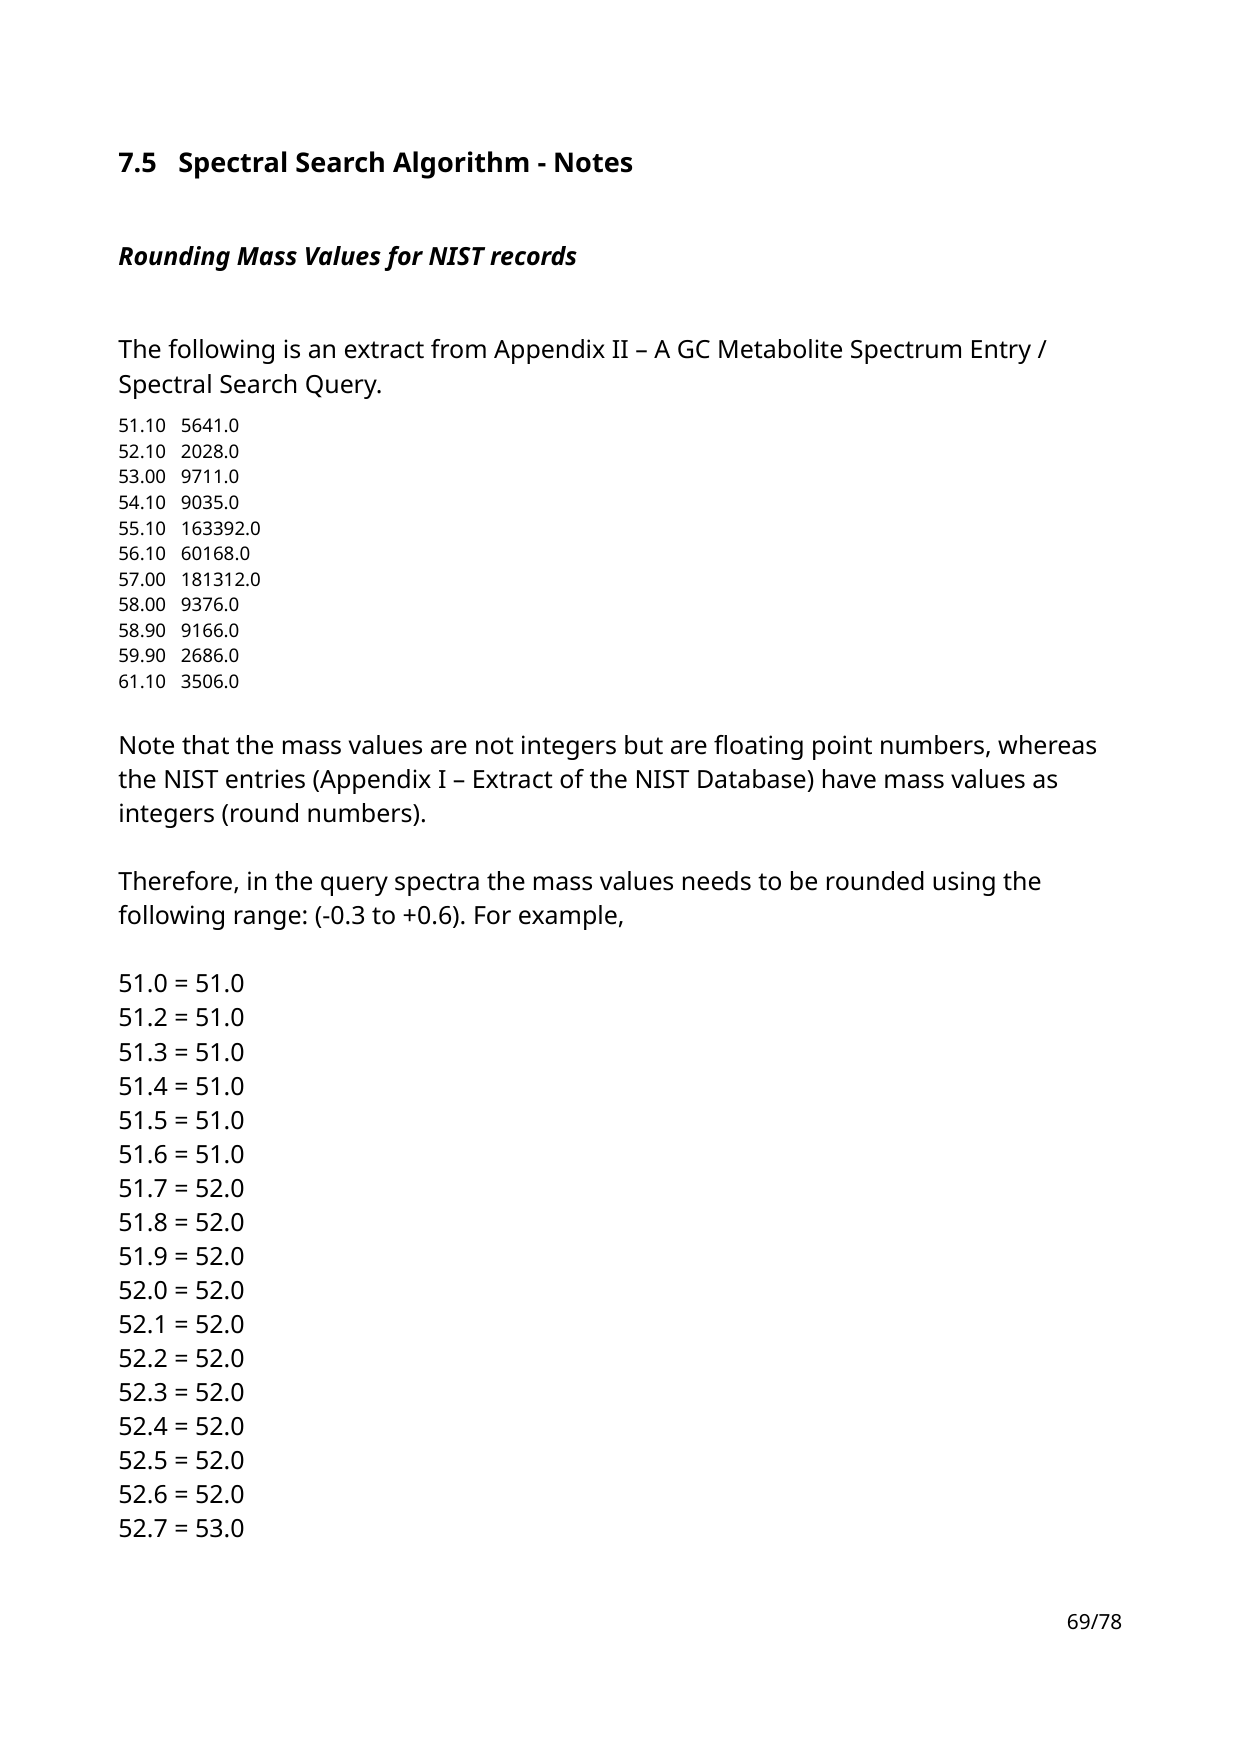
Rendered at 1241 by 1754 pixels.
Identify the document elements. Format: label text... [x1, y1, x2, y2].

text 52.3 = 52.0 [118, 1375, 1122, 1409]
text The following is an extract from Appendix II – A GC Metabolite Spectrum Entry / Spectral Search Query. [118, 332, 1122, 400]
text 52.6 = 52.0 [118, 1477, 1122, 1511]
text 56.10 60168.0 [118, 540, 1122, 566]
text Note that the mass values are not integers but are floating point numbers, whereas the NIST entries (Appendix I – Extract of the NIST Database) have mass values as integers (round numbers). [118, 728, 1122, 830]
text 51.2 = 51.0 [118, 1000, 1122, 1034]
text 57.00 181312.0 [118, 566, 1122, 591]
text 51.8 = 52.0 [118, 1204, 1122, 1238]
text 58.90 9166.0 [118, 617, 1122, 642]
text 51.10 5641.0 [118, 413, 1122, 438]
text 58.00 9376.0 [118, 591, 1122, 617]
text 52.0 = 52.0 [118, 1273, 1122, 1307]
text 51.4 = 51.0 [118, 1068, 1122, 1102]
text 52.2 = 52.0 [118, 1341, 1122, 1375]
text 52.1 = 52.0 [118, 1307, 1122, 1341]
text 55.10 163392.0 [118, 515, 1122, 540]
text Rounding Mass Values for NIST records [118, 239, 1122, 273]
text 51.3 = 51.0 [118, 1034, 1122, 1068]
text 54.10 9035.0 [118, 489, 1122, 515]
text 51.0 = 51.0 [118, 966, 1122, 1000]
text 52.7 = 53.0 [118, 1511, 1122, 1545]
text 53.00 9711.0 [118, 464, 1122, 489]
text Therefore, in the query spectra the mass values needs to be rounded using the following range: (-0.3 to +0.6). For example, [118, 864, 1122, 932]
text 52.10 2028.0 [118, 438, 1122, 464]
text 52.5 = 52.0 [118, 1443, 1122, 1477]
text 51.5 = 51.0 [118, 1102, 1122, 1136]
text 59.90 2686.0 [118, 642, 1122, 668]
subtitle Spectral Search Algorithm - Notes [118, 143, 1122, 180]
text 51.7 = 52.0 [118, 1170, 1122, 1204]
text 61.10 3506.0 [118, 668, 1122, 693]
text 51.6 = 51.0 [118, 1136, 1122, 1170]
text 51.9 = 52.0 [118, 1238, 1122, 1273]
text 52.4 = 52.0 [118, 1409, 1122, 1443]
